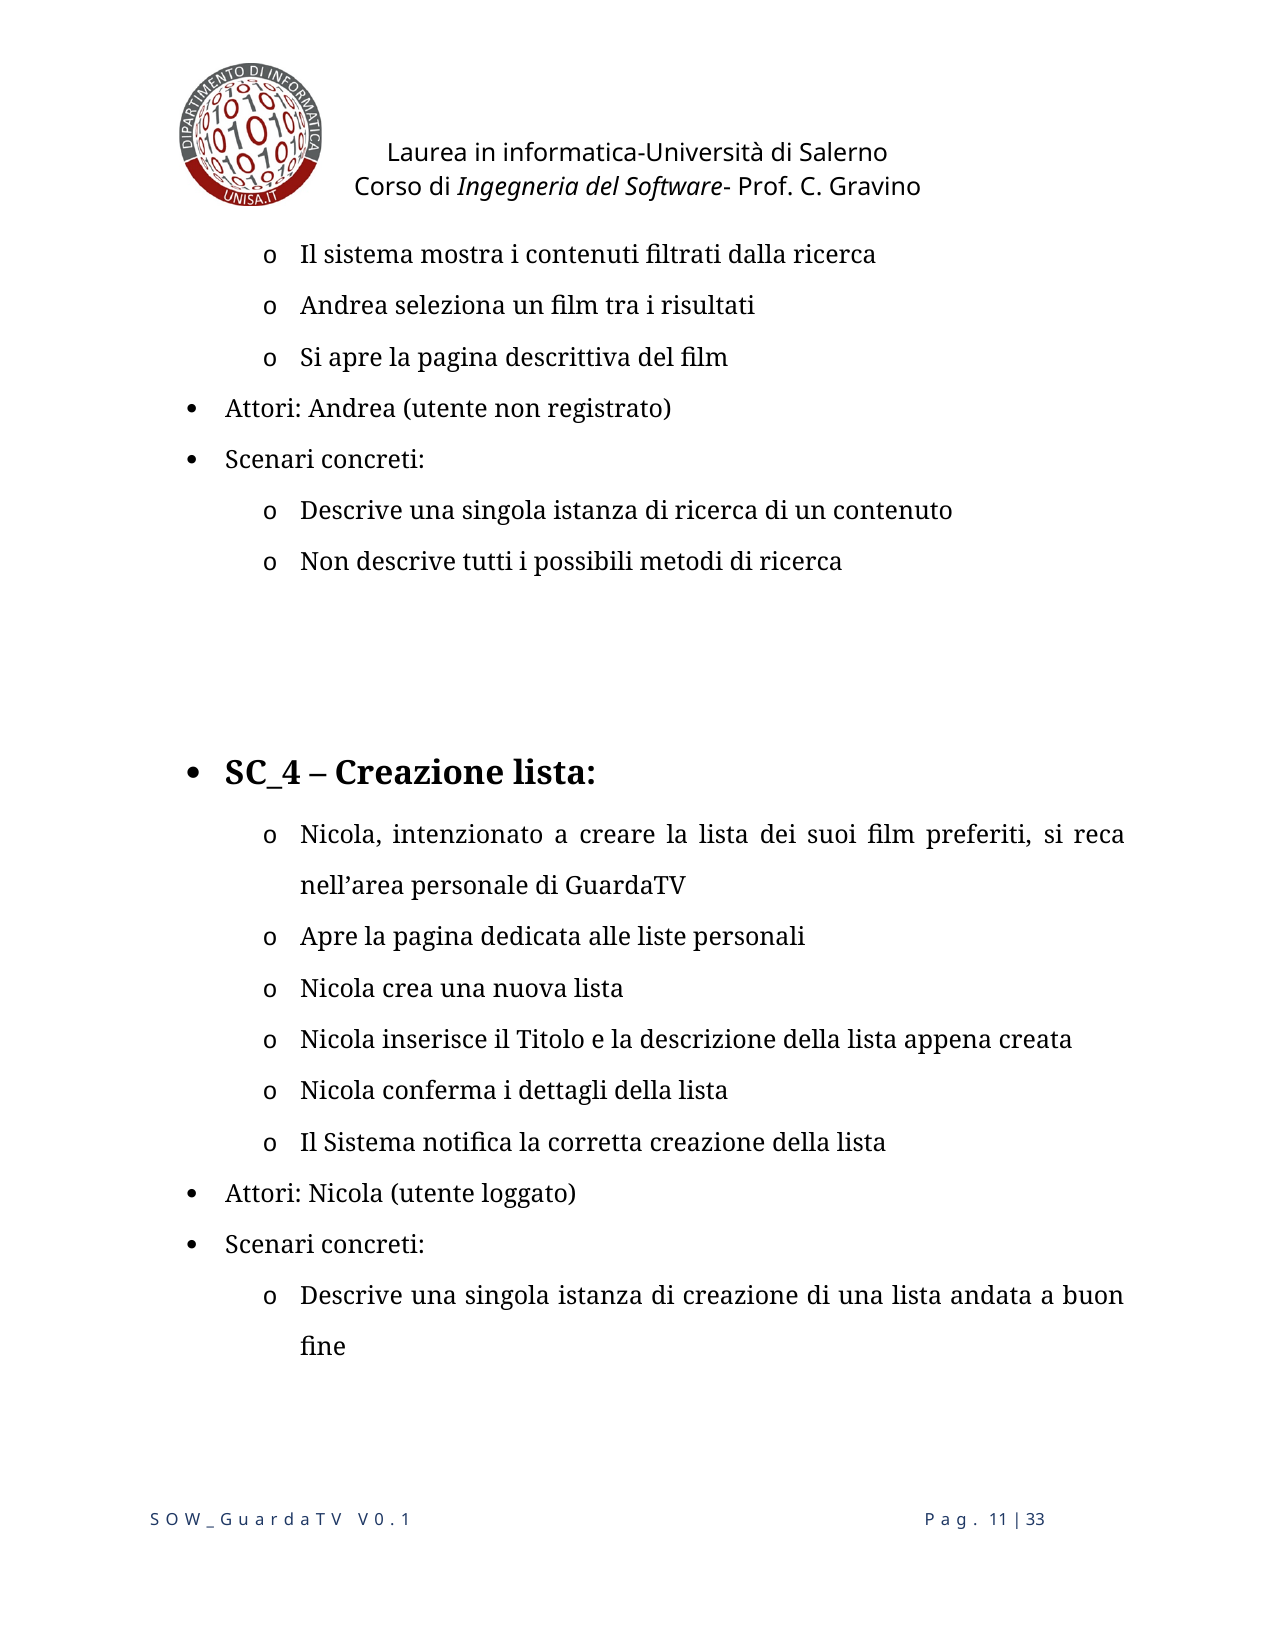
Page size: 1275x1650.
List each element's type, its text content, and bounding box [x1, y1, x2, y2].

list Nicola crea una nuova lista [262, 970, 1125, 1004]
list Attori: Nicola (utente loggato) [187, 1176, 1125, 1210]
list Il sistema mostra i contenuti filtrati dalla ricerca [262, 236, 1125, 271]
list Scenari concreti: [187, 1227, 1125, 1261]
list Il Sistema notifica la corretta creazione della lista [262, 1124, 1125, 1158]
list Descrive una singola istanza di creazione di una lista andata a buon fine [262, 1278, 1125, 1363]
list SC_4 – Creazione lista: [187, 748, 1125, 794]
list Apre la pagina dedicata alle liste personali [262, 919, 1125, 953]
list Non descrive tutti i possibili metodi di ricerca [262, 544, 1125, 578]
list Nicola, intenzionato a creare la lista dei suoi film preferiti, si reca nell’area personale di GuardaTV [262, 817, 1125, 902]
list Si apre la pagina descrittiva del film [262, 339, 1125, 373]
list Nicola conferma i dettagli della lista [262, 1073, 1125, 1107]
list Descrive una singola istanza di ricerca di un contenuto [262, 493, 1125, 527]
list Attori: Andrea (utente non registrato) [187, 391, 1125, 424]
list Andrea seleziona un film tra i risultati [262, 288, 1125, 322]
list Nicola inserisce il Titolo e la descrizione della lista appena creata [262, 1022, 1125, 1056]
list Scenari concreti: [187, 442, 1125, 476]
